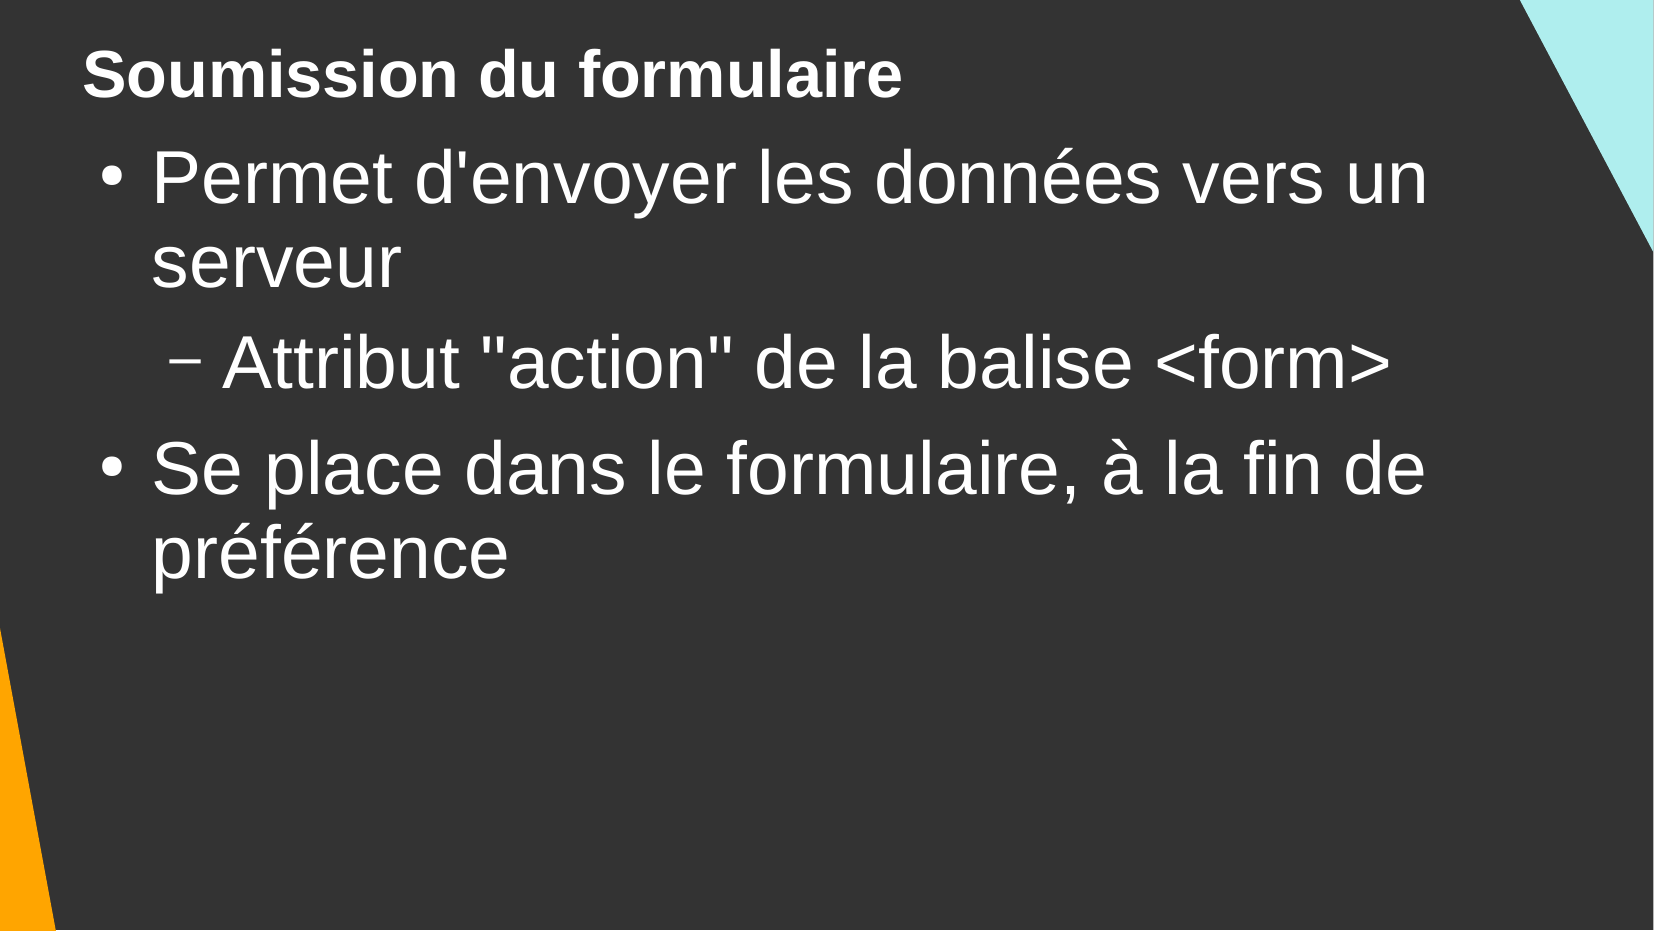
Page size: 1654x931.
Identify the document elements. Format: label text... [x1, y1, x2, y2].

text_box [0, 628, 56, 931]
list Permet d'envoyer les données vers un serveur Attribut "action" de la balise <form> Se place dans le formulaire, à la fin de préférence [80, 135, 1605, 615]
text_box [1519, 0, 1654, 254]
title Soumission du formulaire [82, 37, 1571, 114]
